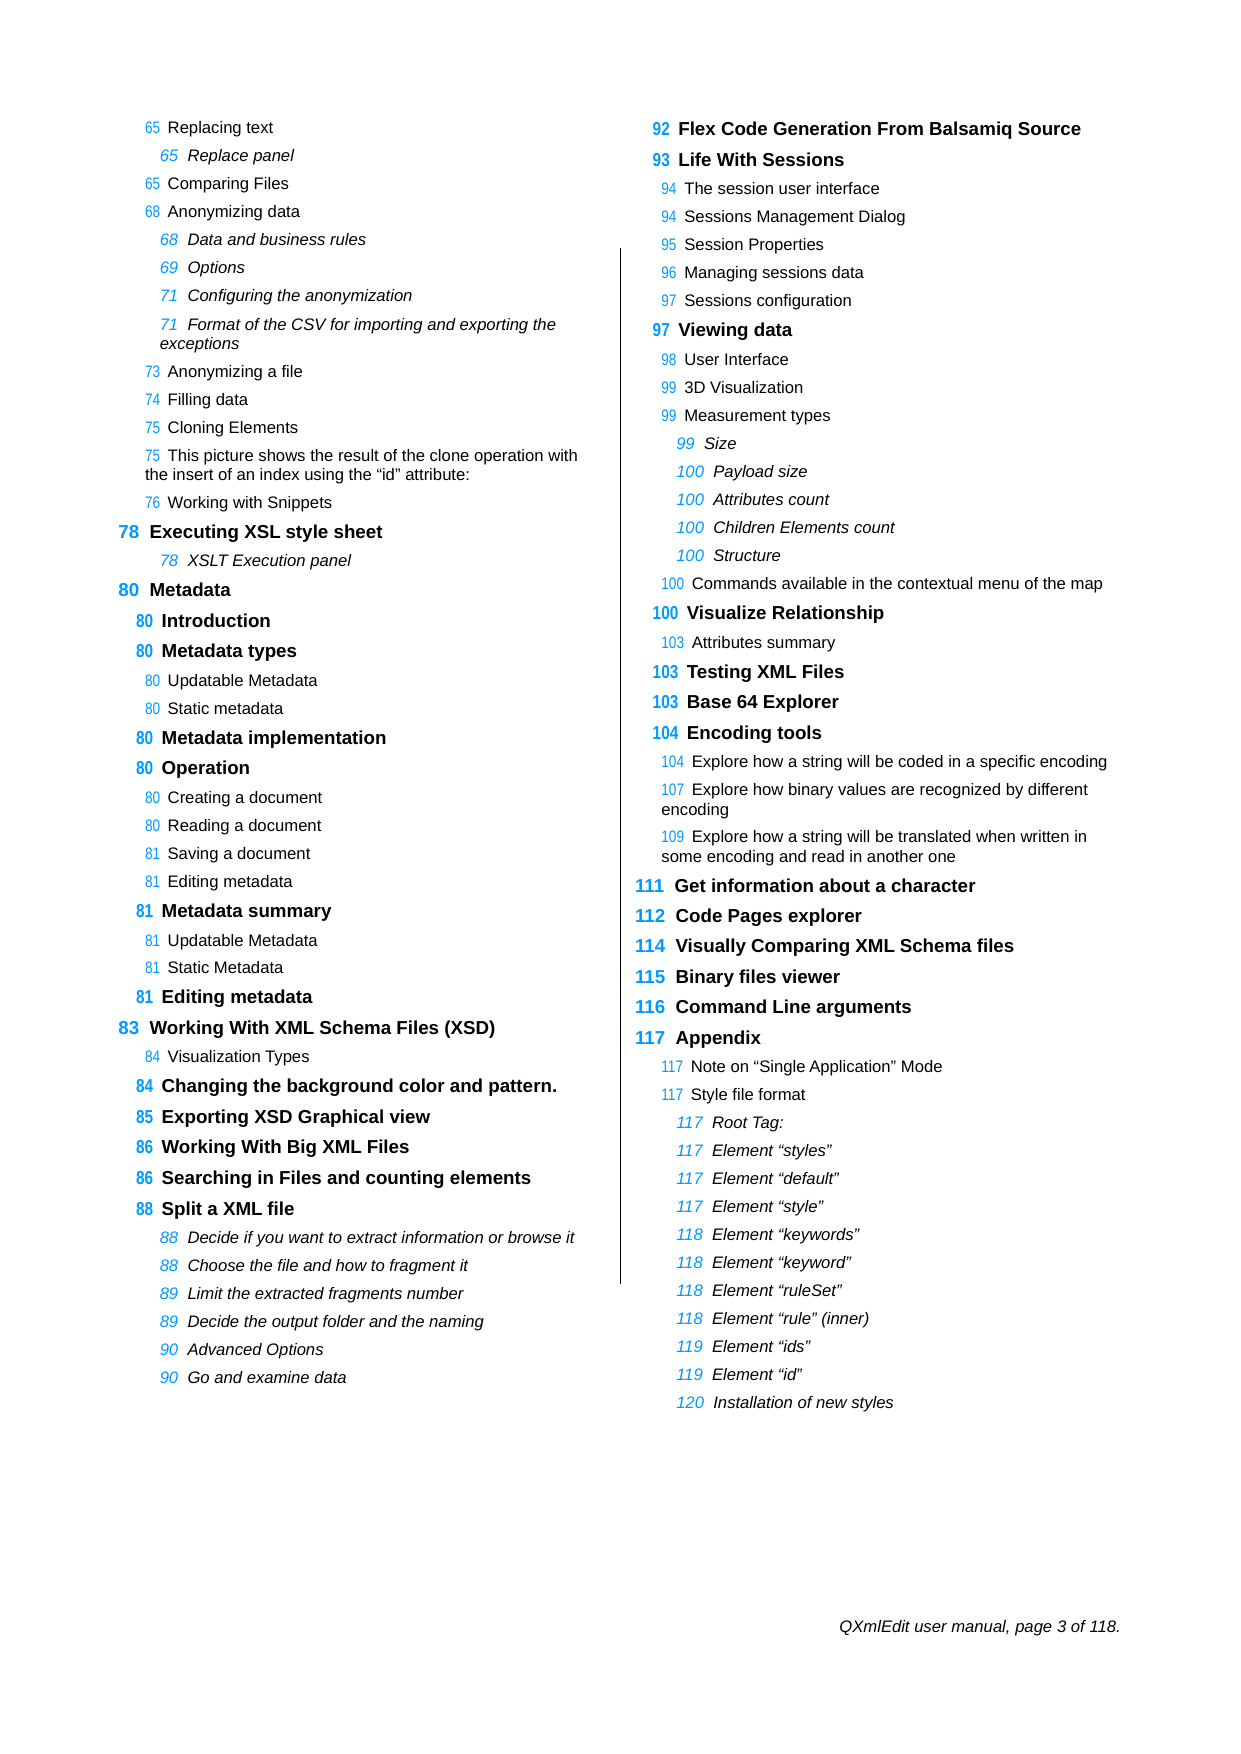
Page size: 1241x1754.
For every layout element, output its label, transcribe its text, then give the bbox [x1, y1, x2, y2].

text 103 Attributes summary [661, 632, 1122, 652]
text 96 Managing sessions data [661, 263, 1122, 282]
text 88 Split a XML file [136, 1197, 605, 1219]
text 78 XSLT Execution panel [159, 551, 605, 570]
text 100 Commands available in the contextual menu of the map [661, 574, 1122, 593]
text 86 Working With Big XML Files [136, 1136, 605, 1158]
text 117 Note on “Single Application” Mode [661, 1057, 1122, 1076]
text 74 Filling data [145, 389, 605, 409]
text 120 Installation of new styles [676, 1393, 1122, 1412]
text 84 Visualization Types [145, 1047, 605, 1066]
text 112 Code Pages explorer [635, 905, 1122, 926]
text 89 Limit the extracted fragments number [159, 1284, 605, 1303]
text 117 Element “default” [676, 1169, 1122, 1188]
text 118 Element “ruleSet” [676, 1281, 1122, 1300]
text 97 Sessions configuration [661, 291, 1122, 310]
text 80 Metadata [118, 579, 605, 601]
text 107 Explore how binary values are recognized by different encoding [661, 780, 1122, 818]
text 80 Static metadata [145, 699, 605, 718]
text 95 Session Properties [661, 235, 1122, 254]
text 100 Structure [676, 546, 1122, 565]
text 84 Changing the background color and pattern. [136, 1075, 605, 1097]
text 75 Cloning Elements [145, 417, 605, 437]
text 81 Metadata summary [136, 900, 605, 921]
text 88 Decide if you want to extract information or browse it [159, 1228, 605, 1247]
text 117 Element “style” [676, 1197, 1122, 1216]
text 65 Replace panel [159, 146, 605, 165]
text 81 Saving a document [145, 844, 605, 863]
text 83 Working With XML Schema Files (XSD) [118, 1017, 605, 1038]
text 68 Anonymizing data [145, 202, 605, 221]
text 80 Reading a document [145, 816, 605, 835]
text 109 Explore how a string will be translated when written in some encoding and read in another one [661, 827, 1122, 866]
text 100 Visualize Relationship [652, 602, 1122, 624]
text 100 Children Elements count [676, 518, 1122, 537]
text 80 Updatable Metadata [145, 671, 605, 690]
text 100 Payload size [676, 462, 1122, 481]
text 117 Element “styles” [676, 1141, 1122, 1160]
text 118 Element “keyword” [676, 1253, 1122, 1272]
text 116 Command Line arguments [635, 996, 1122, 1018]
text 80 Operation [136, 757, 605, 779]
text 103 Base 64 Explorer [652, 691, 1122, 713]
text 75 This picture shows the result of the clone operation with the insert of an index using the “id” attribute: [145, 446, 605, 484]
text 90 Advanced Options [159, 1340, 605, 1359]
text 99 Size [676, 434, 1122, 453]
text 117 Root Tag: [676, 1113, 1122, 1132]
text 80 Creating a document [145, 788, 605, 807]
text 78 Executing XSL style sheet [118, 521, 605, 542]
text 71 Configuring the anonymization [159, 286, 605, 305]
text 81 Editing metadata [145, 872, 605, 891]
text 88 Choose the file and how to fragment it [159, 1256, 605, 1275]
text 119 Element “ids” [676, 1337, 1122, 1356]
text 89 Decide the output folder and the naming [159, 1312, 605, 1331]
text 98 User Interface [661, 350, 1122, 369]
text 81 Static Metadata [145, 958, 605, 977]
text 68 Data and business rules [159, 230, 605, 249]
text 94 The session user interface [661, 179, 1122, 198]
text 114 Visually Comparing XML Schema files [635, 935, 1122, 957]
text 118 Element “keywords” [676, 1225, 1122, 1244]
text 111 Get information about a character [635, 874, 1122, 896]
text 73 Anonymizing a file [145, 361, 605, 381]
text 90 Go and examine data [159, 1368, 605, 1387]
text 65 Replacing text [145, 118, 605, 137]
text 117 Style file format [661, 1085, 1122, 1104]
text 85 Exporting XSD Graphical view [136, 1106, 605, 1127]
text 115 Binary files viewer [635, 966, 1122, 987]
text 71 Format of the CSV for importing and exporting the exceptions [159, 314, 605, 353]
text 104 Encoding tools [652, 722, 1122, 743]
text 104 Explore how a string will be coded in a specific encoding [661, 752, 1122, 771]
text 99 Measurement types [661, 406, 1122, 425]
text 69 Options [159, 258, 605, 277]
text 103 Testing XML Files [652, 661, 1122, 682]
text 81 Editing metadata [136, 986, 605, 1008]
text 81 Updatable Metadata [145, 930, 605, 949]
text 80 Metadata implementation [136, 727, 605, 748]
text 100 Attributes count [676, 490, 1122, 509]
text 80 Introduction [136, 609, 605, 631]
text 86 Searching in Files and counting elements [136, 1167, 605, 1188]
text 94 Sessions Management Dialog [661, 207, 1122, 226]
text 93 Life With Sessions [652, 149, 1122, 170]
text 118 Element “rule” (inner) [676, 1309, 1122, 1328]
text 92 Flex Code Generation From Balsamiq Source [652, 118, 1122, 140]
text 76 Working with Snippets [145, 493, 605, 512]
text 117 Appendix [635, 1027, 1122, 1048]
text 99 3D Visualization [661, 378, 1122, 397]
text 80 Metadata types [136, 640, 605, 662]
text 65 Comparing Files [145, 174, 605, 193]
text 97 Viewing data [652, 319, 1122, 341]
text 119 Element “id” [676, 1365, 1122, 1384]
